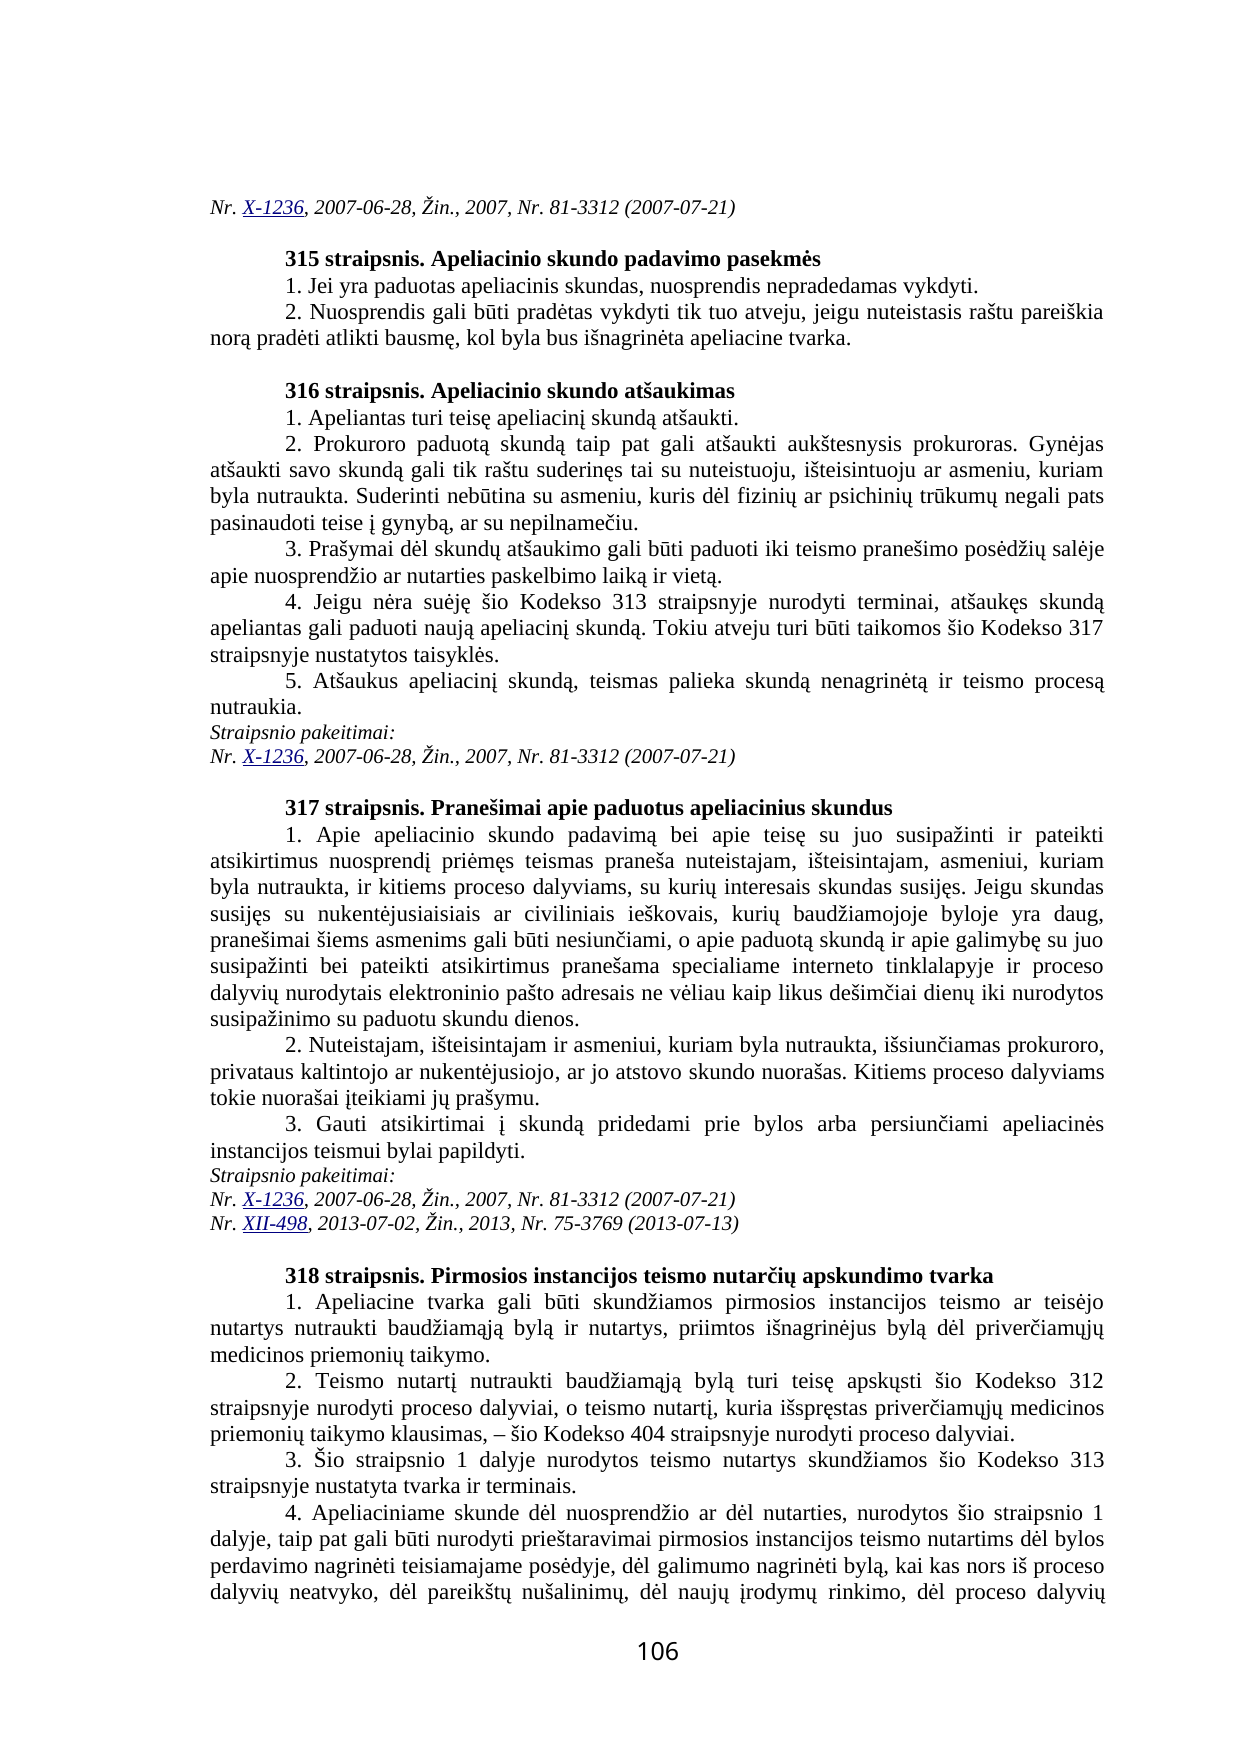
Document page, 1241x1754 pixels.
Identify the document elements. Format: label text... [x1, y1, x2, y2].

text Nr. X-1236, 2007-06-28, Žin., 2007, Nr. 81-3312 (2007-07-21) [210, 195, 1106, 219]
text 1. Apeliantas turi teisę apeliacinį skundą atšaukti. [210, 403, 1106, 430]
text 316 straipsnis. Apeliacinio skundo atšaukimas [210, 377, 1106, 403]
text 1. Apeliacine tvarka gali būti skundžiamos pirmosios instancijos teismo ar teisėjo nutartys nutraukti baudžiamąją bylą ir nutartys, priimtos išnagrinėjus bylą dėl priverčiamųjų medicinos priemonių taikymo. [210, 1288, 1106, 1367]
text 2. Teismo nutartį nutraukti baudžiamąją bylą turi teisę apskųsti šio Kodekso 312 straipsnyje nurodyti proceso dalyviai, o teismo nutartį, kuria išspręstas priverčiamųjų medicinos priemonių taikymo klausimas, – šio Kodekso 404 straipsnyje nurodyti proceso dalyviai. [210, 1367, 1106, 1446]
text Straipsnio pakeitimai: [210, 720, 1106, 744]
text Nr. XII-498, 2013-07-02, Žin., 2013, Nr. 75-3769 (2013-07-13) [210, 1211, 1106, 1235]
text 1. Apie apeliacinio skundo padavimą bei apie teisę su juo susipažinti ir pateikti atsikirtimus nuosprendį priėmęs teismas praneša nuteistajam, išteisintajam, asmeniui, kuriam byla nutraukta, ir kitiems proceso dalyviams, su kurių interesais skundas susijęs. Jeigu skundas susijęs su nukentėjusiaisiais ar civiliniais ieškovais, kurių baudžiamojoje byloje yra daug, pranešimai šiems asmenims gali būti nesiunčiami, o apie paduotą skundą ir apie galimybę su juo susipažinti bei pateikti atsikirtimus pranešama specialiame interneto tinklalapyje ir proceso dalyvių nurodytais elektroninio pašto adresais ne vėliau kaip likus dešimčiai dienų iki nurodytos susipažinimo su paduotu skundu dienos. [210, 821, 1106, 1031]
text 4. Apeliaciniame skunde dėl nuosprendžio ar dėl nutarties, nurodytos šio straipsnio 1 dalyje, taip pat gali būti nurodyti prieštaravimai pirmosios instancijos teismo nutartims dėl bylos perdavimo nagrinėti teisiamajame posėdyje, dėl galimumo nagrinėti bylą, kai kas nors iš proceso dalyvių neatvyko, dėl pareikštų nušalinimų, dėl naujų įrodymų rinkimo, dėl proceso dalyvių [210, 1499, 1106, 1604]
text 2. Nuteistajam, išteisintajam ir asmeniui, kuriam byla nutraukta, išsiunčiamas prokuroro, privataus kaltintojo ar nukentėjusiojo, ar jo atstovo skundo nuorašas. Kitiems proceso dalyviams tokie nuorašai įteikiami jų prašymu. [210, 1031, 1106, 1111]
text 4. Jeigu nėra suėję šio Kodekso 313 straipsnyje nurodyti terminai, atšaukęs skundą apeliantas gali paduoti naują apeliacinį skundą. Tokiu atveju turi būti taikomos šio Kodekso 317 straipsnyje nustatytos taisyklės. [210, 588, 1106, 667]
text 2. Nuosprendis gali būti pradėtas vykdyti tik tuo atveju, jeigu nuteistasis raštu pareiškia norą pradėti atlikti bausmę, kol byla bus išnagrinėta apeliacine tvarka. [210, 298, 1106, 351]
text 5. Atšaukus apeliacinį skundą, teismas palieka skundą nenagrinėtą ir teismo procesą nutraukia. [210, 667, 1106, 720]
text 315 straipsnis. Apeliacinio skundo padavimo pasekmės [210, 245, 1106, 272]
text 317 straipsnis. Pranešimai apie paduotus apeliacinius skundus [210, 794, 1106, 821]
text 2. Prokuroro paduotą skundą taip pat gali atšaukti aukštesnysis prokuroras. Gynėjas atšaukti savo skundą gali tik raštu suderinęs tai su nuteistuoju, išteisintuoju ar asmeniu, kuriam byla nutraukta. Suderinti nebūtina su asmeniu, kuris dėl fizinių ar psichinių trūkumų negali pats pasinaudoti teise į gynybą, ar su nepilnamečiu. [210, 430, 1106, 535]
text 3. Gauti atsikirtimai į skundą pridedami prie bylos arba persiunčiami apeliacinės instancijos teismui bylai papildyti. [210, 1111, 1106, 1163]
text 318 straipsnis. Pirmosios instancijos teismo nutarčių apskundimo tvarka [210, 1262, 1106, 1288]
text Nr. X-1236, 2007-06-28, Žin., 2007, Nr. 81-3312 (2007-07-21) [210, 1187, 1106, 1211]
text Nr. X-1236, 2007-06-28, Žin., 2007, Nr. 81-3312 (2007-07-21) [210, 744, 1106, 768]
text Straipsnio pakeitimai: [210, 1163, 1106, 1187]
text 1. Jei yra paduotas apeliacinis skundas, nuosprendis nepradedamas vykdyti. [210, 272, 1106, 298]
text 3. Prašymai dėl skundų atšaukimo gali būti paduoti iki teismo pranešimo posėdžių salėje apie nuosprendžio ar nutarties paskelbimo laiką ir vietą. [210, 535, 1106, 588]
text 3. Šio straipsnio 1 dalyje nurodytos teismo nutartys skundžiamos šio Kodekso 313 straipsnyje nustatyta tvarka ir terminais. [210, 1446, 1106, 1499]
